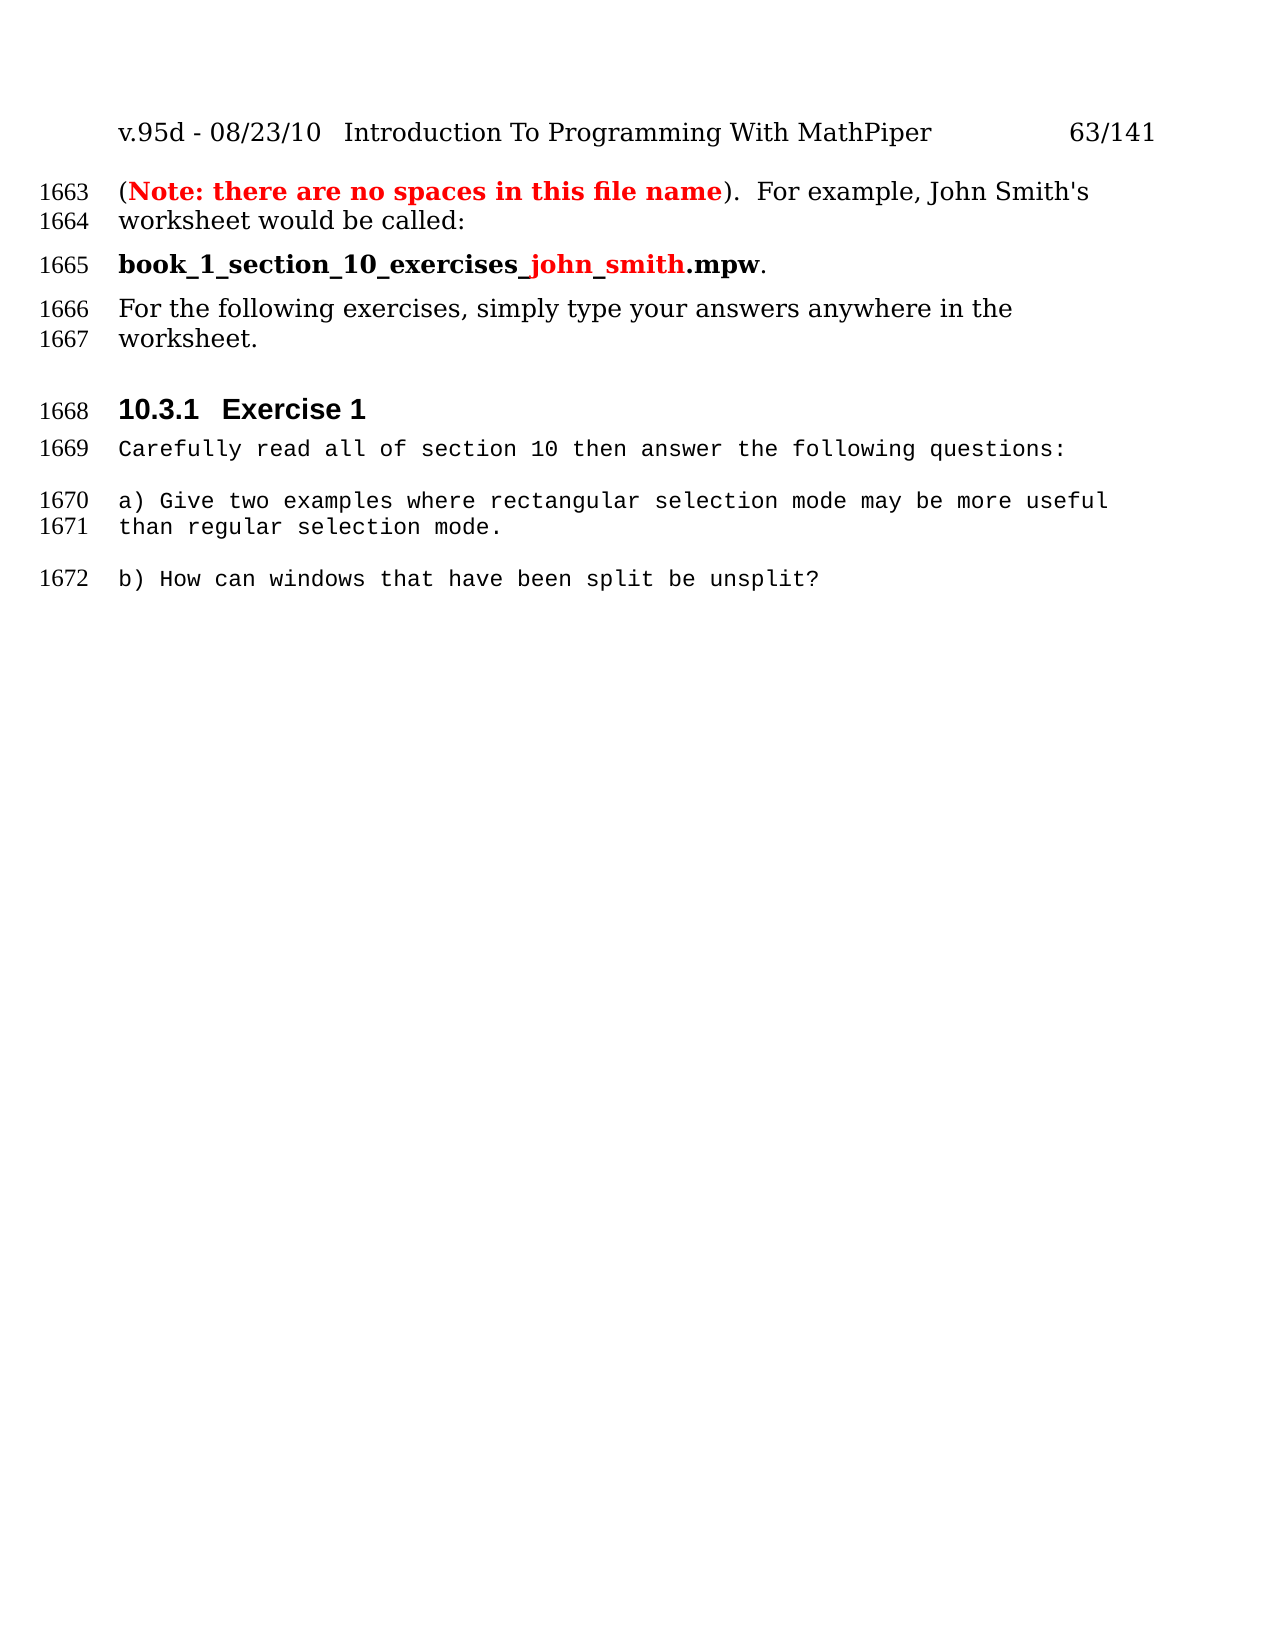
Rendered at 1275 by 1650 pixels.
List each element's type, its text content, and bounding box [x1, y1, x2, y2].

text (Note: there are no spaces in this file name). For example, John Smith's worksheet would be called: [118, 177, 1157, 235]
text b) How can windows that have been split be unsplit? [118, 567, 1157, 593]
text For the following exercises, simply type your answers anywhere in the worksheet. [118, 295, 1157, 353]
text Carefully read all of section 10 then answer the following questions: [118, 438, 1157, 463]
text a) Give two examples where rectangular selection mode may be more useful than regular selection mode. [118, 489, 1157, 541]
subtitle Exercise 1 [118, 392, 1157, 426]
text book_1_section_10_exercises_john_smith.mpw. [118, 250, 1157, 280]
